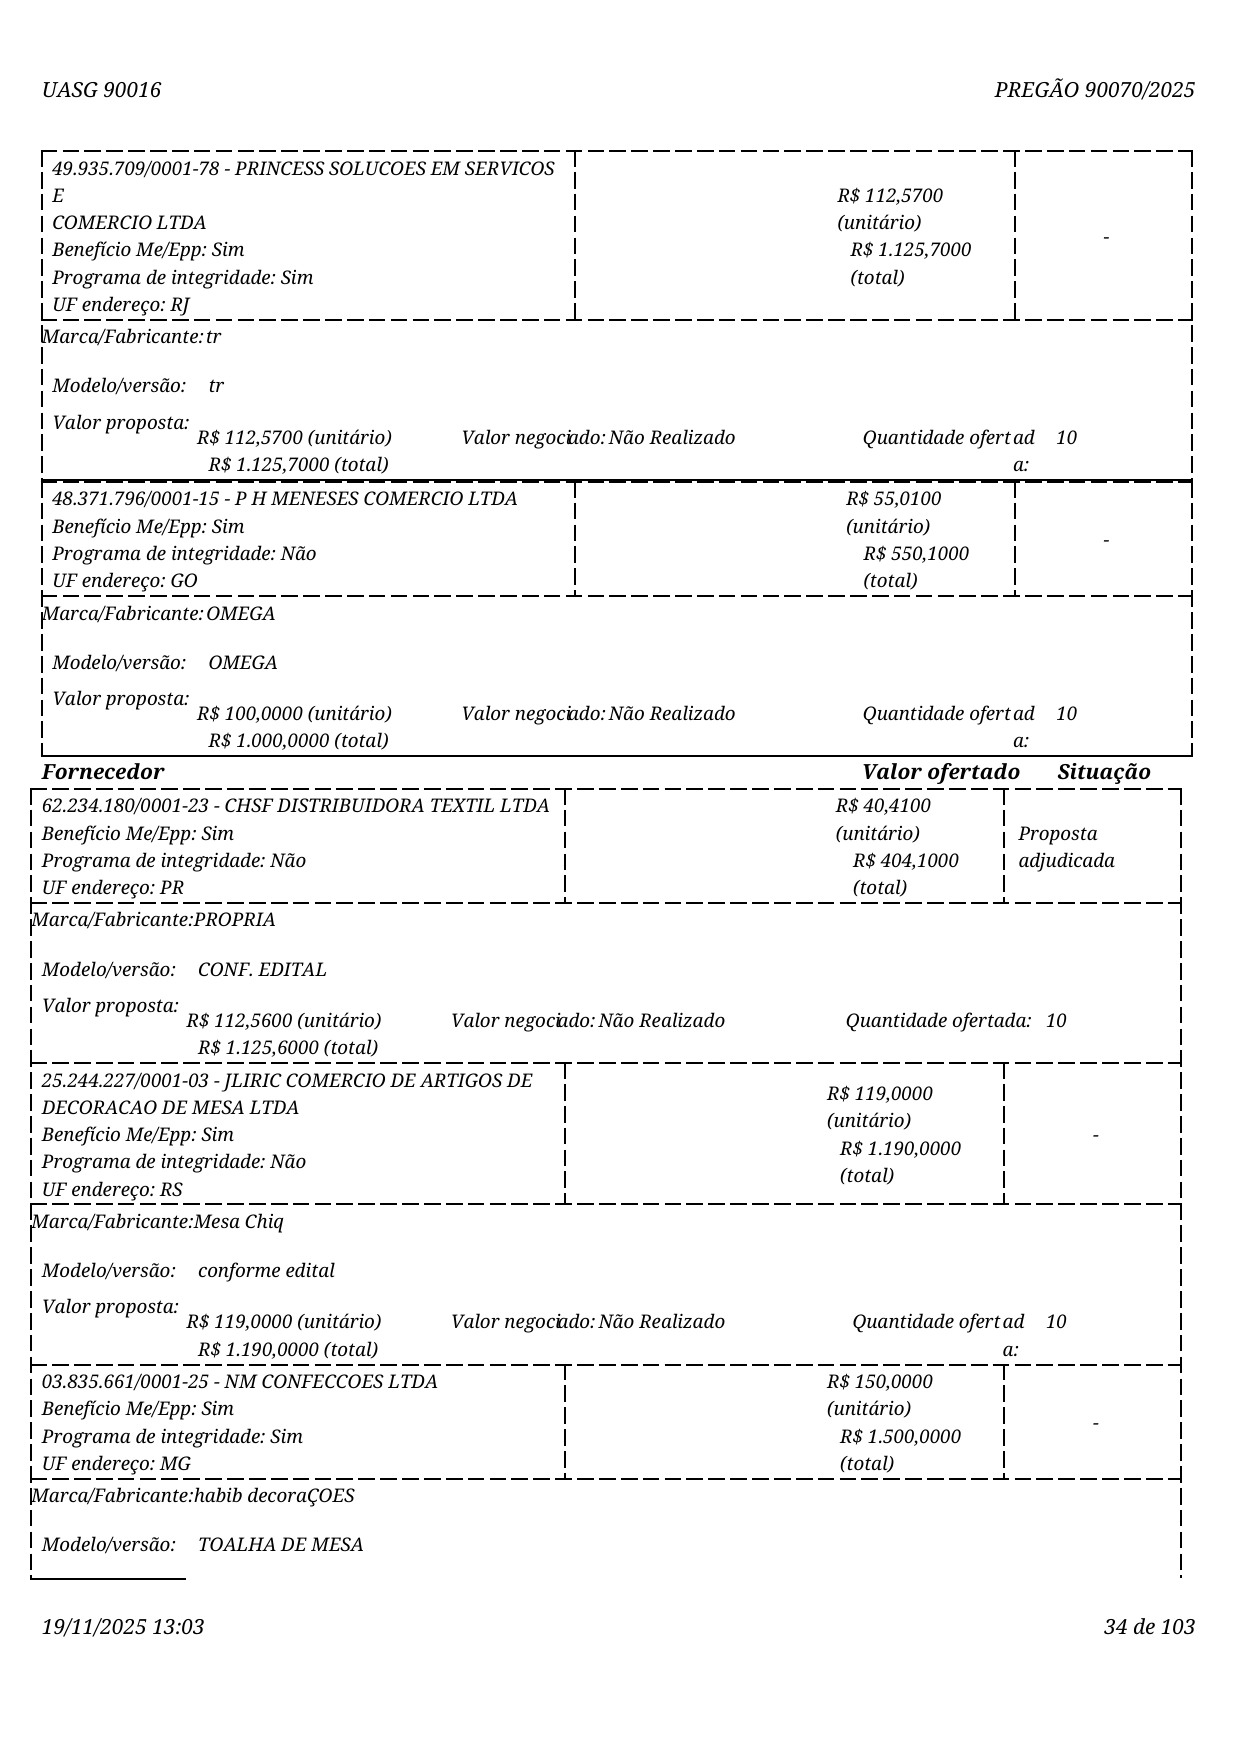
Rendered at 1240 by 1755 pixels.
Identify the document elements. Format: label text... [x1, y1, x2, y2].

table_header [1015, 481, 1098, 595]
table_cell ado: Não Realizado [575, 419, 837, 479]
table_cell ado: Não Realizado [565, 1304, 827, 1363]
table_cell [1004, 1478, 1088, 1529]
table_cell [837, 646, 1014, 696]
table_cell Modelo/versão: Valor proposta: [31, 953, 186, 1062]
table_cell [1004, 1062, 1088, 1203]
table_header [1015, 150, 1098, 319]
table_cell [1088, 1304, 1181, 1363]
table_cell conforme edital [186, 1255, 564, 1304]
table_cell ada: [1004, 1304, 1035, 1363]
table_header [565, 788, 827, 902]
table_cell [827, 1255, 1004, 1304]
table_header 48.371.796/0001-15 - P H MENESES COMERCIO LTDA Benefício Me/Epp: Sim Programa de integridade: Não UF endereço: GO [42, 481, 575, 595]
table_cell [565, 1529, 827, 1578]
table_cell ada: [1015, 419, 1046, 479]
table_cell [565, 1255, 827, 1304]
table_cell Marca/Fabricante: habib decoraÇOES [31, 1478, 464, 1529]
table_header R$ 112,5700 (unitário) R$ 1.125,7000 (total) [837, 150, 1014, 319]
table_header R$ 55,0100 (unitário) R$ 550,1000 (total) [837, 481, 1014, 595]
table_cell [1088, 1255, 1181, 1304]
table_cell [827, 1529, 1004, 1578]
table_cell [565, 1364, 827, 1477]
table_cell [1088, 1529, 1181, 1578]
table_cell [1015, 319, 1098, 370]
table_cell Modelo/versão: Valor proposta: [42, 370, 197, 479]
table_cell R$ 119,0000 (unitário) R$ 1.190,0000 (total) [827, 1062, 1004, 1203]
table_cell [837, 319, 1014, 370]
table_cell [565, 1478, 827, 1529]
table_cell [1088, 1203, 1181, 1255]
table_cell [575, 319, 837, 370]
table_cell 10 [1046, 696, 1098, 755]
table_cell [465, 1364, 564, 1477]
table_cell R$ 100,0000 (unitário) Valor negoci R$ 1.000,0000 (total) [197, 696, 575, 755]
table_cell [565, 953, 827, 1002]
table_cell Marca/Fabricante: tr [42, 319, 575, 370]
table_cell R$ 112,5700 (unitário) Valor negoci R$ 1.125,7000 (total) [197, 419, 575, 479]
table_cell [465, 1478, 564, 1529]
table_cell [1004, 1255, 1088, 1304]
text Fornecedor Valor ofertado Situação [42, 757, 1198, 786]
table_cell - [1088, 1062, 1181, 1203]
table_cell [1004, 1364, 1088, 1477]
table_cell 10 [1035, 1003, 1181, 1062]
table_cell [565, 1062, 827, 1203]
table_cell Marca/Fabricante: PROPRIA [31, 902, 564, 953]
table_cell OMEGA [197, 646, 575, 696]
table_cell Modelo/versão: [31, 1529, 186, 1578]
table_cell [827, 1478, 1004, 1529]
table_cell [1015, 595, 1098, 646]
table_cell R$ 150,0000 (unitário) R$ 1.500,0000 (total) [827, 1364, 1004, 1477]
table_cell TOALHA DE MESA [186, 1529, 464, 1578]
table_cell R$ 112,5600 (unitário) Valor negoci R$ 1.125,6000 (total) [186, 1003, 564, 1062]
table_cell [1099, 595, 1192, 646]
table_header - [1099, 150, 1192, 319]
table_cell ado: Não Realizado [575, 696, 837, 755]
table_cell tr [197, 370, 575, 419]
table_cell Modelo/versão: Valor proposta: [31, 1255, 186, 1363]
table_header [575, 150, 837, 319]
table_cell [465, 1529, 564, 1578]
table_cell [827, 953, 1181, 1002]
table_cell Quantidade ofertada: [827, 1003, 1035, 1062]
table_cell 10 [1035, 1304, 1088, 1363]
table_cell 10 [1046, 419, 1098, 479]
table_header Proposta adjudicada [1004, 788, 1181, 902]
table_cell Quantidade ofert [837, 696, 1014, 755]
table_header - [1099, 481, 1192, 595]
table_cell [837, 370, 1014, 419]
table_header 62.234.180/0001-23 - CHSF DISTRIBUIDORA TEXTIL LTDA Benefício Me/Epp: Sim Programa de integridade: Não UF endereço: PR [31, 788, 564, 902]
table_cell [1099, 419, 1192, 479]
table_cell [565, 902, 827, 953]
table_cell [1015, 646, 1098, 696]
table_cell Modelo/versão: Valor proposta: [42, 646, 197, 755]
table_cell [827, 902, 1181, 953]
table_cell 03.835.661/0001-25 - NM CONFECCOES LTDA Benefício Me/Epp: Sim Programa de integridade: Sim UF endereço: MG [31, 1364, 464, 1477]
table_cell [575, 646, 837, 696]
table_cell [1004, 1529, 1088, 1578]
table_cell [1099, 370, 1192, 419]
table_cell R$ 119,0000 (unitário) Valor negoci R$ 1.190,0000 (total) [186, 1304, 564, 1363]
table_cell Quantidade ofert [827, 1304, 1004, 1363]
table_header R$ 40,4100 (unitário) R$ 404,1000 (total) [827, 788, 1004, 902]
table_cell [1099, 646, 1192, 696]
table_cell [575, 595, 837, 646]
table_cell - [1088, 1364, 1181, 1477]
table_cell Marca/Fabricante: OMEGA [42, 595, 575, 646]
table_header [575, 481, 837, 595]
table_cell [827, 1203, 1004, 1255]
table_cell ado: Não Realizado [565, 1003, 827, 1062]
table_cell [575, 370, 837, 419]
table_cell Quantidade ofert [837, 419, 1014, 479]
table_header 49.935.709/0001-78 - PRINCESS SOLUCOES EM SERVICOS E COMERCIO LTDA Benefício Me/Epp: Sim Programa de integridade: Sim UF endereço: RJ [42, 150, 575, 319]
table_cell [1099, 696, 1192, 755]
table_cell [837, 595, 1014, 646]
table_cell [1004, 1203, 1088, 1255]
table_cell CONF. EDITAL [186, 953, 564, 1002]
table_cell [1099, 319, 1192, 370]
table_cell [1015, 370, 1098, 419]
table_cell [1088, 1478, 1181, 1529]
table_cell Marca/Fabricante: Mesa Chiq [31, 1203, 564, 1255]
table_cell ada: [1015, 696, 1046, 755]
table_cell 25.244.227/0001-03 - JLIRIC COMERCIO DE ARTIGOS DE DECORACAO DE MESA LTDA Benefício Me/Epp: Sim Programa de integridade: Não UF endereço: RS [31, 1062, 564, 1203]
table_cell [565, 1203, 827, 1255]
